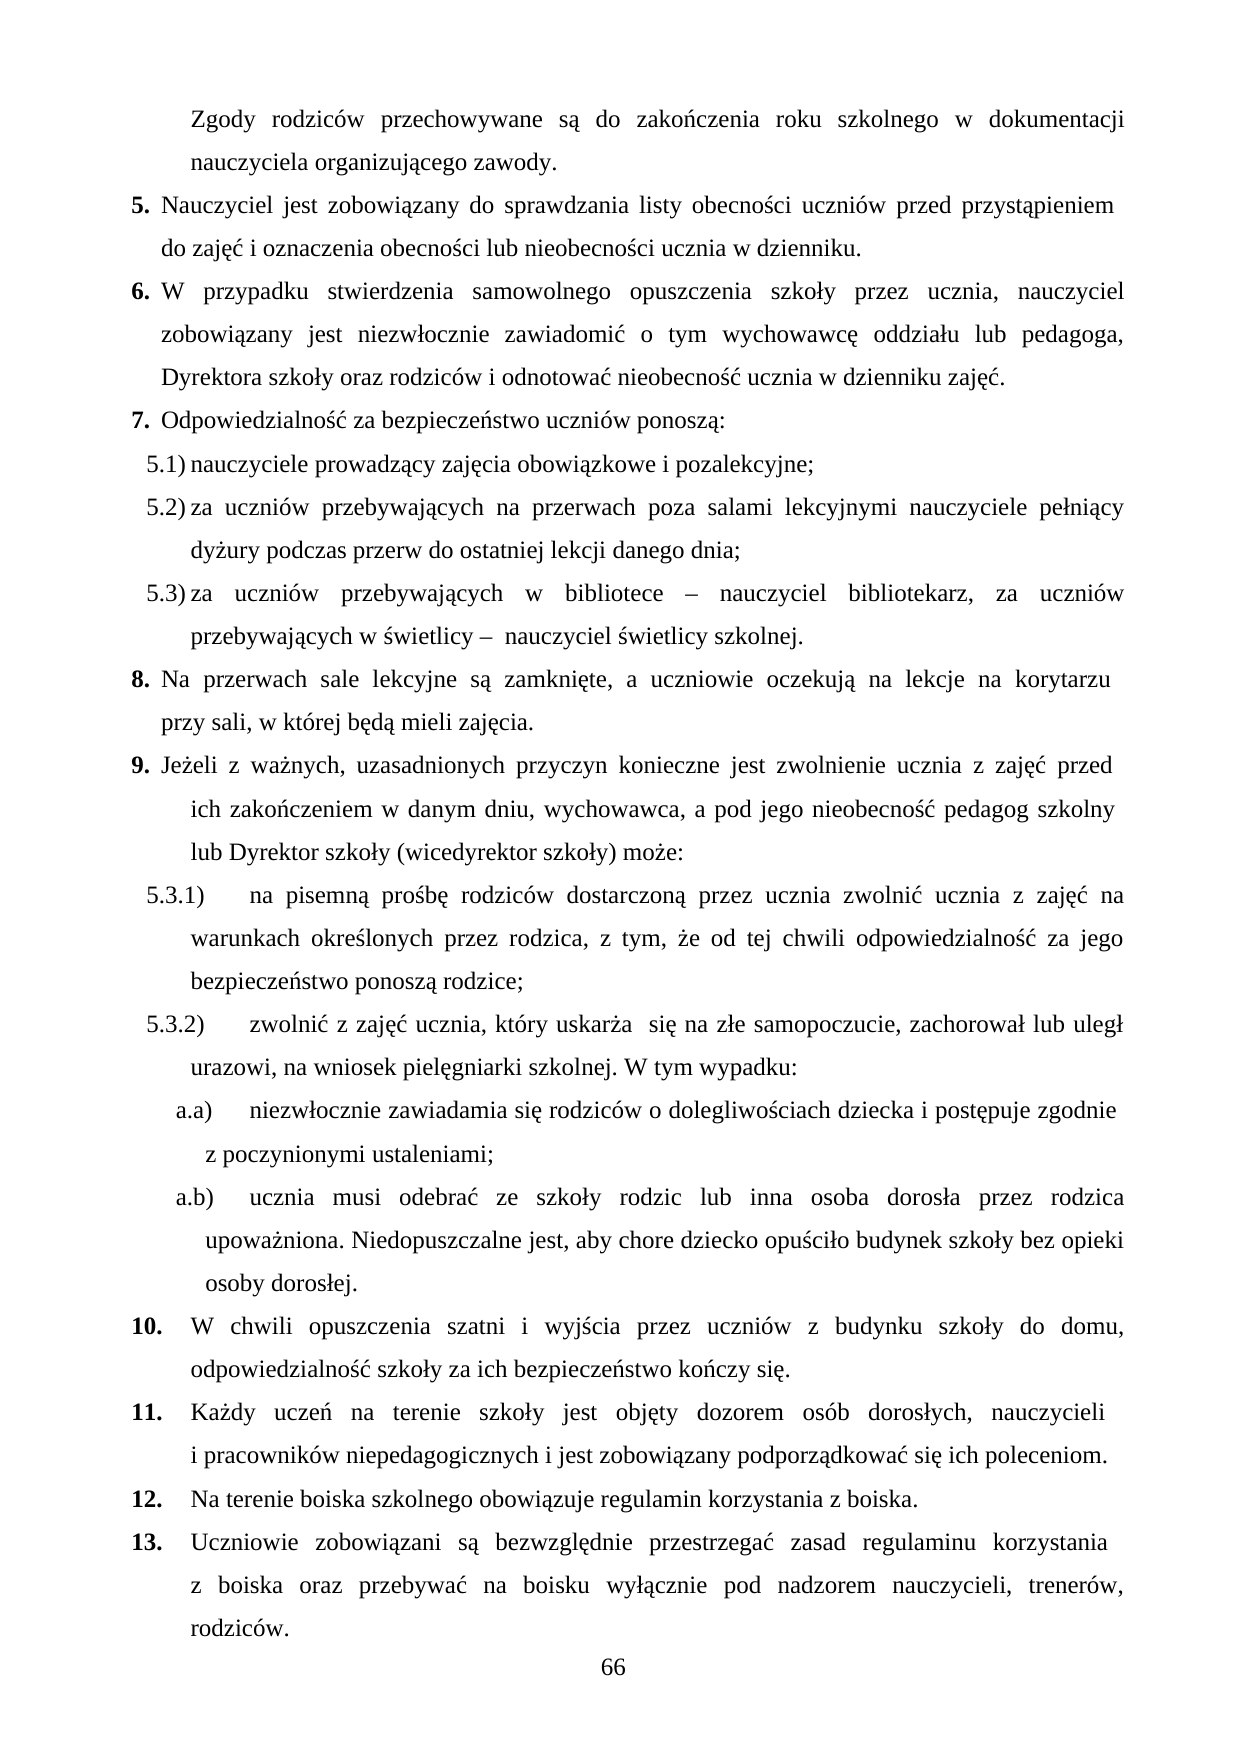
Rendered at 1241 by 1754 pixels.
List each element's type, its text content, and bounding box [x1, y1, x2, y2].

list W chwili opuszczenia szatni i wyjścia przez uczniów z budynku szkoły do domu, odpowiedzialność szkoły za ich bezpieczeństwo kończy się. [131, 1311, 1125, 1383]
list za uczniów przebywających na przerwach poza salami lekcyjnymi nauczyciele pełniący dyżury podczas przerw do ostatniej lekcji danego dnia; [146, 492, 1125, 564]
list Odpowiedzialność za bezpieczeństwo uczniów ponoszą: [131, 406, 1125, 434]
list nauczyciele prowadzący zajęcia obowiązkowe i pozalekcyjne; [146, 449, 1125, 477]
list W przypadku stwierdzenia samowolnego opuszczenia szkoły przez ucznia, nauczyciel zobowiązany jest niezwłocznie zawiadomić o tym wychowawcę oddziału lub pedagoga, Dyrektora szkoły oraz rodziców i odnotować nieobecność ucznia w dzienniku zajęć. [131, 276, 1125, 391]
list na pisemną prośbę rodziców dostarczoną przez ucznia zwolnić ucznia z zajęć na warunkach określonych przez rodzica, z tym, że od tej chwili odpowiedzialność za jego bezpieczeństwo ponoszą rodzice; [146, 880, 1125, 995]
list Na terenie boiska szkolnego obowiązuje regulamin korzystania z boiska. [131, 1484, 1125, 1512]
list Nauczyciel jest zobowiązany do sprawdzania listy obecności uczniów przed przystąpieniem do zajęć i oznaczenia obecności lub nieobecności ucznia w dzienniku. [131, 190, 1125, 262]
list Zgody rodziców przechowywane są do zakończenia roku szkolnego w dokumentacji nauczyciela organizującego zawody. [146, 104, 1125, 176]
list zwolnić z zajęć ucznia, który uskarża się na złe samopoczucie, zachorował lub uległ urazowi, na wniosek pielęgniarki szkolnej. W tym wypadku: [146, 1009, 1125, 1081]
list Każdy uczeń na terenie szkoły jest objęty dozorem osób dorosłych, nauczycieli i pracowników niepedagogicznych i jest zobowiązany podporządkować się ich poleceniom. [131, 1397, 1125, 1469]
list za uczniów przebywających w bibliotece – nauczyciel bibliotekarz, za uczniów przebywających w świetlicy – nauczyciel świetlicy szkolnej. [146, 578, 1125, 650]
list niezwłocznie zawiadamia się rodziców o dolegliwościach dziecka i postępuje zgodnie z poczynionymi ustaleniami; [176, 1096, 1125, 1167]
list Uczniowie zobowiązani są bezwzględnie przestrzegać zasad regulaminu korzystania z boiska oraz przebywać na boisku wyłącznie pod nadzorem nauczycieli, trenerów, rodziców. [131, 1527, 1125, 1642]
list ucznia musi odebrać ze szkoły rodzic lub inna osoba dorosła przez rodzica upoważniona. Niedopuszczalne jest, aby chore dziecko opuściło budynek szkoły bez opieki osoby dorosłej. [176, 1182, 1125, 1297]
list Jeżeli z ważnych, uzasadnionych przyczyn konieczne jest zwolnienie ucznia z zajęć przed ich zakończeniem w danym dniu, wychowawca, a pod jego nieobecność pedagog szkolny lub Dyrektor szkoły (wicedyrektor szkoły) może: [131, 751, 1125, 866]
list Na przerwach sale lekcyjne są zamknięte, a uczniowie oczekują na lekcje na korytarzu przy sali, w której będą mieli zajęcia. [131, 664, 1125, 736]
